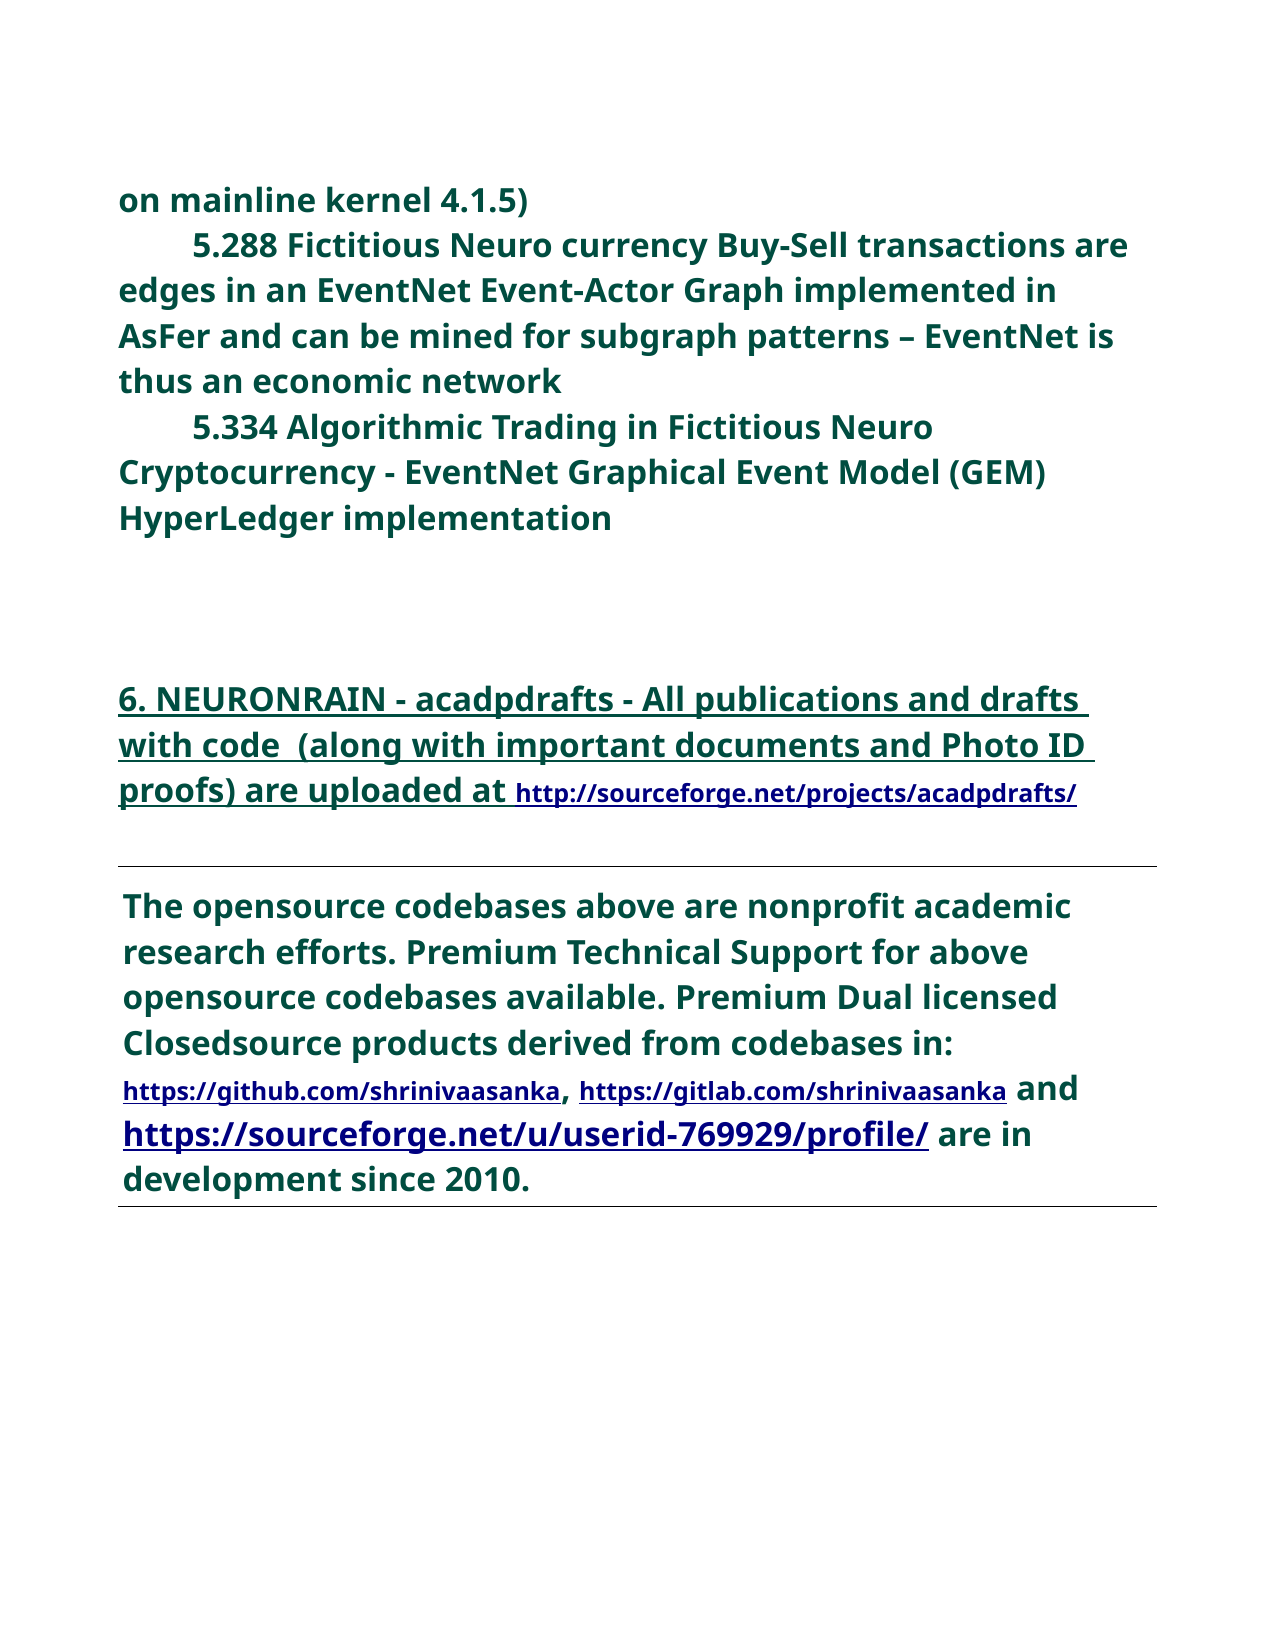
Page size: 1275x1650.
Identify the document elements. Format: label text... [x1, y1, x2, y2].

text on mainline kernel 4.1.5) [118, 176, 1157, 222]
text 6. NEURONRAIN - acadpdrafts - All publications and drafts with code (along with important documents and Photo ID proofs) are uploaded at http://sourceforge.net/projects/acadpdrafts/ [118, 676, 1157, 812]
text 5.288 Fictitious Neuro currency Buy-Sell transactions are edges in an EventNet Event-Actor Graph implemented in AsFer and can be mined for subgraph patterns – EventNet is thus an economic network [118, 222, 1157, 403]
text 5.334 Algorithmic Trading in Fictitious Neuro Cryptocurrency - EventNet Graphical Event Model (GEM) HyperLedger implementation [118, 403, 1157, 540]
text The opensource codebases above are nonprofit academic research efforts. Premium Technical Support for above opensource codebases available. Premium Dual licensed Closedsource products derived from codebases in: https://github.com/shrinivaasanka, https://gitlab.com/shrinivaasanka and https://sourceforge.net/u/userid-769929/profile/ are in development since 2010. [118, 879, 1157, 1206]
